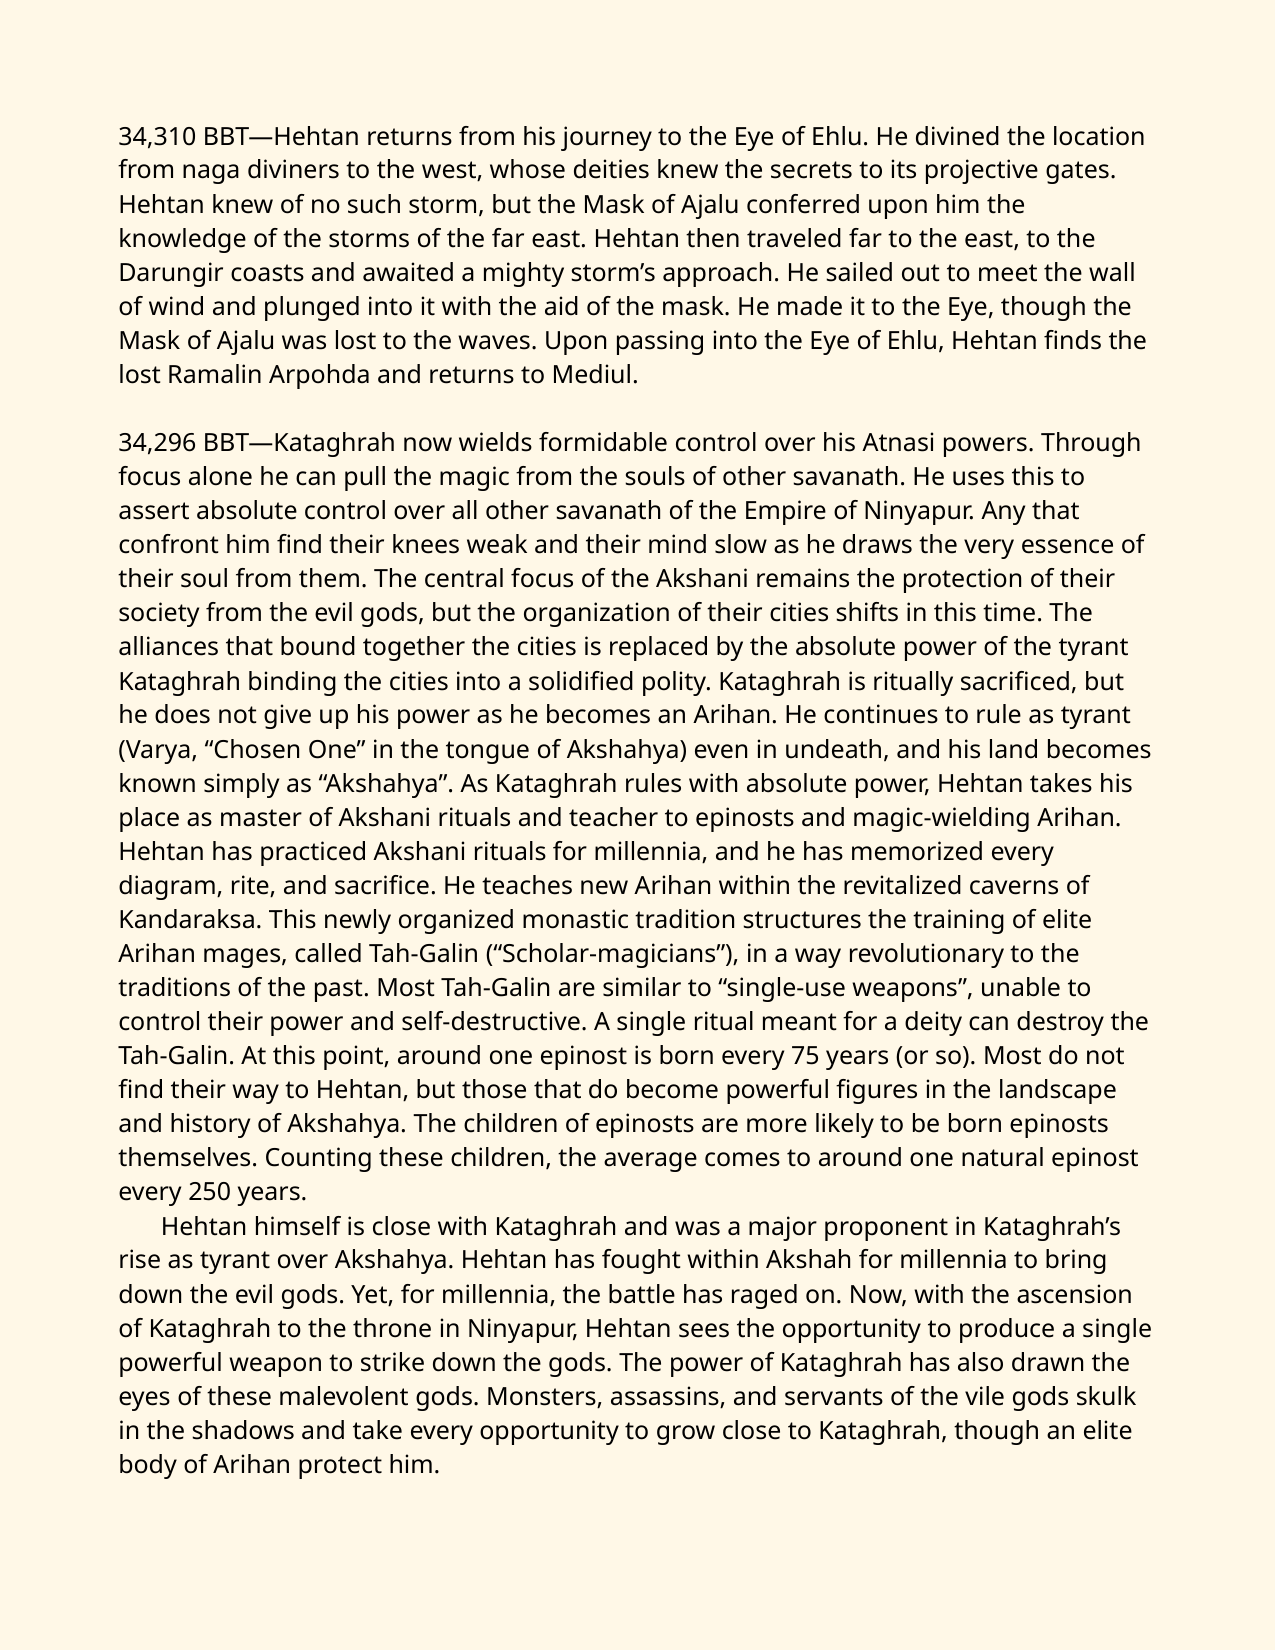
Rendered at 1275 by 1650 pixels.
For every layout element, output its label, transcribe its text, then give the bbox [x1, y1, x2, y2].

text 34,296 BBT—Kataghrah now wields formidable control over his Atnasi powers. Through focus alone he can pull the magic from the souls of other savanath. He uses this to assert absolute control over all other savanath of the Empire of Ninyapur. Any that confront him find their knees weak and their mind slow as he draws the very essence of their soul from them. The central focus of the Akshani remains the protection of their society from the evil gods, but the organization of their cities shifts in this time. The alliances that bound together the cities is replaced by the absolute power of the tyrant Kataghrah binding the cities into a solidified polity. Kataghrah is ritually sacrificed, but he does not give up his power as he becomes an Arihan. He continues to rule as tyrant (Varya, “Chosen One” in the tongue of Akshahya) even in undeath, and his land becomes known simply as “Akshahya”. As Kataghrah rules with absolute power, Hehtan takes his place as master of Akshani rituals and teacher to epinosts and magic-wielding Arihan. Hehtan has practiced Akshani rituals for millennia, and he has memorized every diagram, rite, and sacrifice. He teaches new Arihan within the revitalized caverns of Kandaraksa. This newly organized monastic tradition structures the training of elite Arihan mages, called Tah-Galin (“Scholar-magicians”), in a way revolutionary to the traditions of the past. Most Tah-Galin are similar to “single-use weapons”, unable to control their power and self-destructive. A single ritual meant for a deity can destroy the Tah-Galin. At this point, around one epinost is born every 75 years (or so). Most do not find their way to Hehtan, but those that do become powerful figures in the landscape and history of Akshahya. The children of epinosts are more likely to be born epinosts themselves. Counting these children, the average comes to around one natural epinost every 250 years. [118, 425, 1157, 1208]
text 34,310 BBT—Hehtan returns from his journey to the Eye of Ehlu. He divined the location from naga diviners to the west, whose deities knew the secrets to its projective gates. Hehtan knew of no such storm, but the Mask of Ajalu conferred upon him the knowledge of the storms of the far east. Hehtan then traveled far to the east, to the Darungir coasts and awaited a mighty storm’s approach. He sailed out to meet the wall of wind and plunged into it with the aid of the mask. He made it to the Eye, though the Mask of Ajalu was lost to the waves. Upon passing into the Eye of Ehlu, Hehtan finds the lost Ramalin Arpohda and returns to Mediul. [118, 118, 1157, 391]
text Hehtan himself is close with Kataghrah and was a major proponent in Kataghrah’s rise as tyrant over Akshahya. Hehtan has fought within Akshah for millennia to bring down the evil gods. Yet, for millennia, the battle has raged on. Now, with the ascension of Kataghrah to the throne in Ninyapur, Hehtan sees the opportunity to produce a single powerful weapon to strike down the gods. The power of Kataghrah has also drawn the eyes of these malevolent gods. Monsters, assassins, and servants of the vile gods skulk in the shadows and take every opportunity to grow close to Kataghrah, though an elite body of Arihan protect him. [118, 1208, 1157, 1481]
